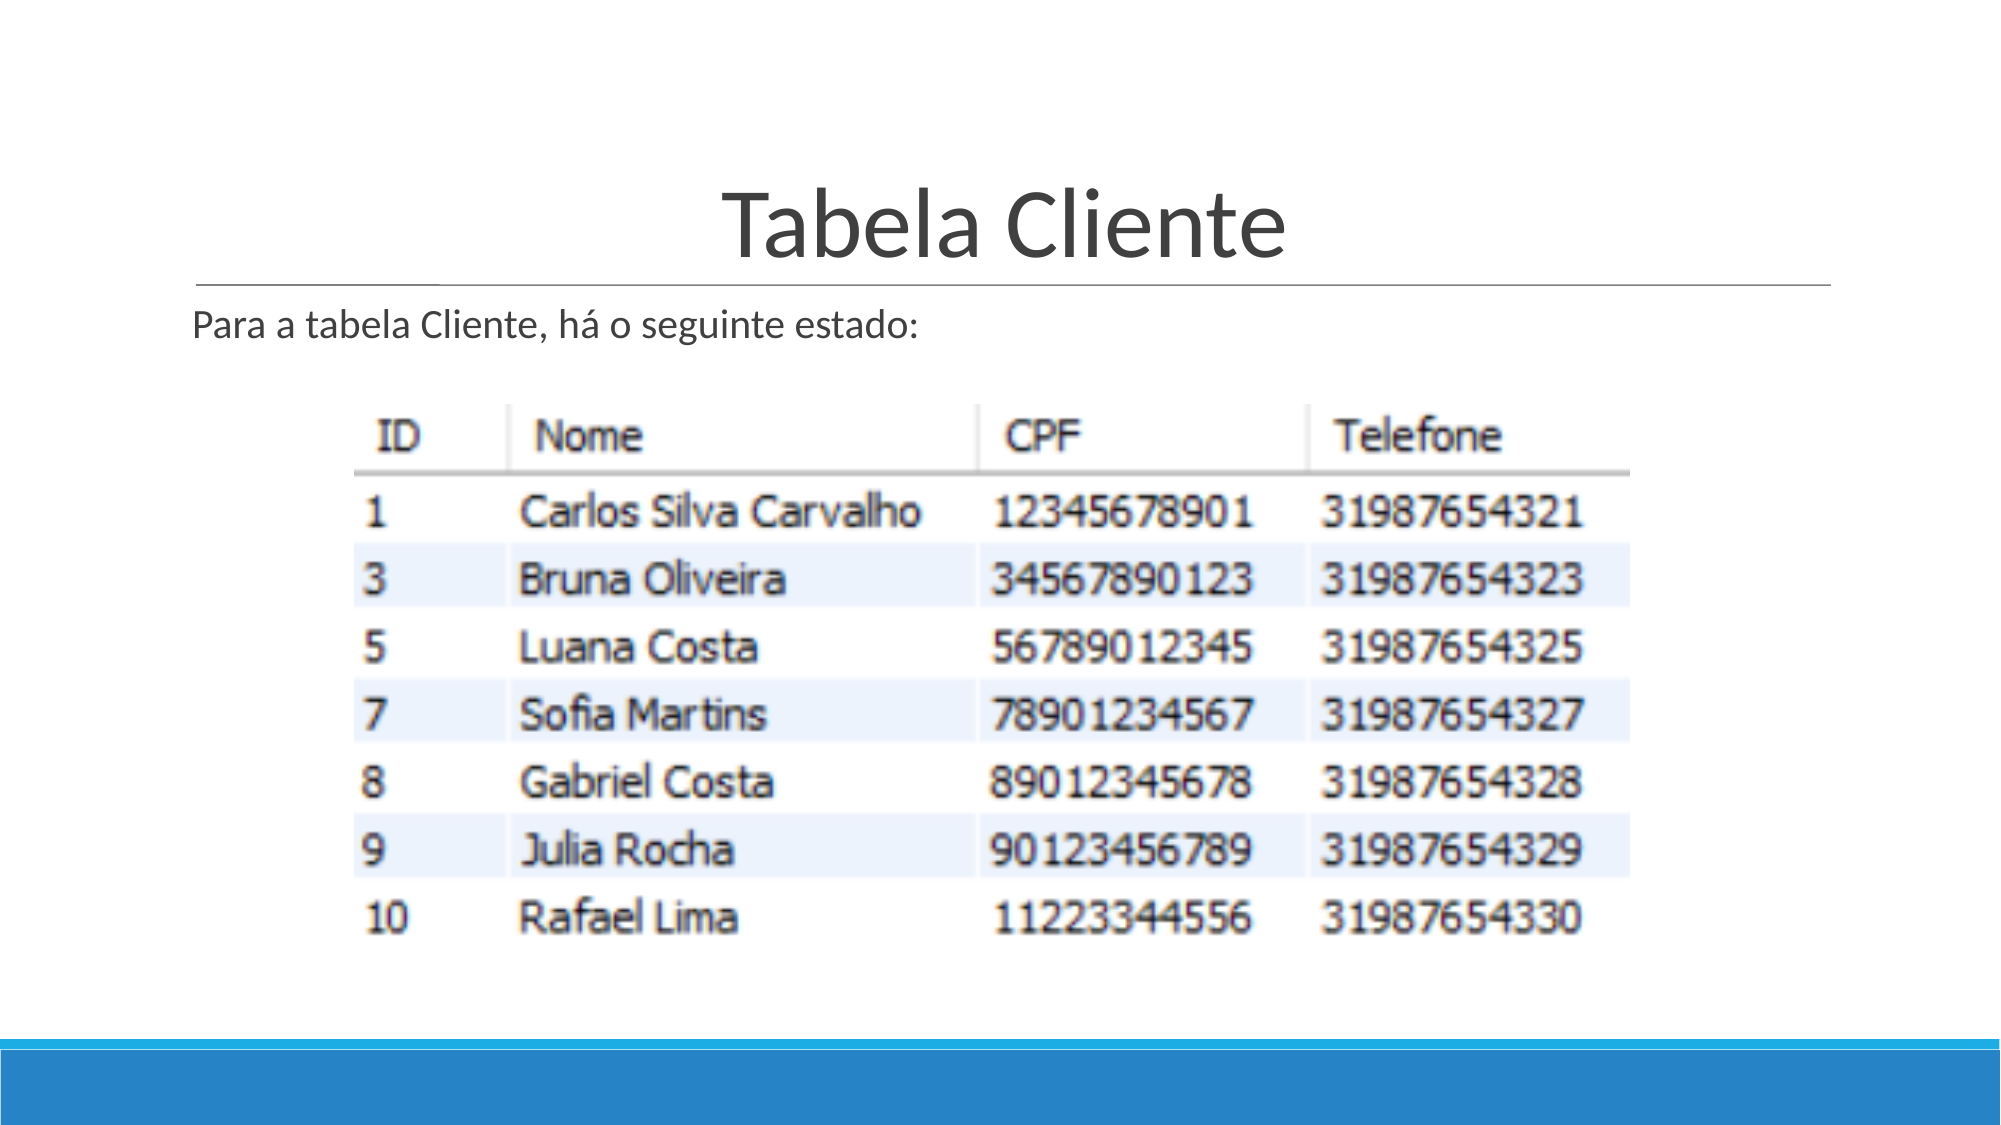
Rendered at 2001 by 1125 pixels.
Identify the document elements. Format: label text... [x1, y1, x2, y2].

picture [354, 404, 1630, 945]
text_box Tabela Cliente [180, 47, 1830, 285]
text_box Para a tabela Cliente, há o seguinte estado: [177, 295, 1828, 956]
